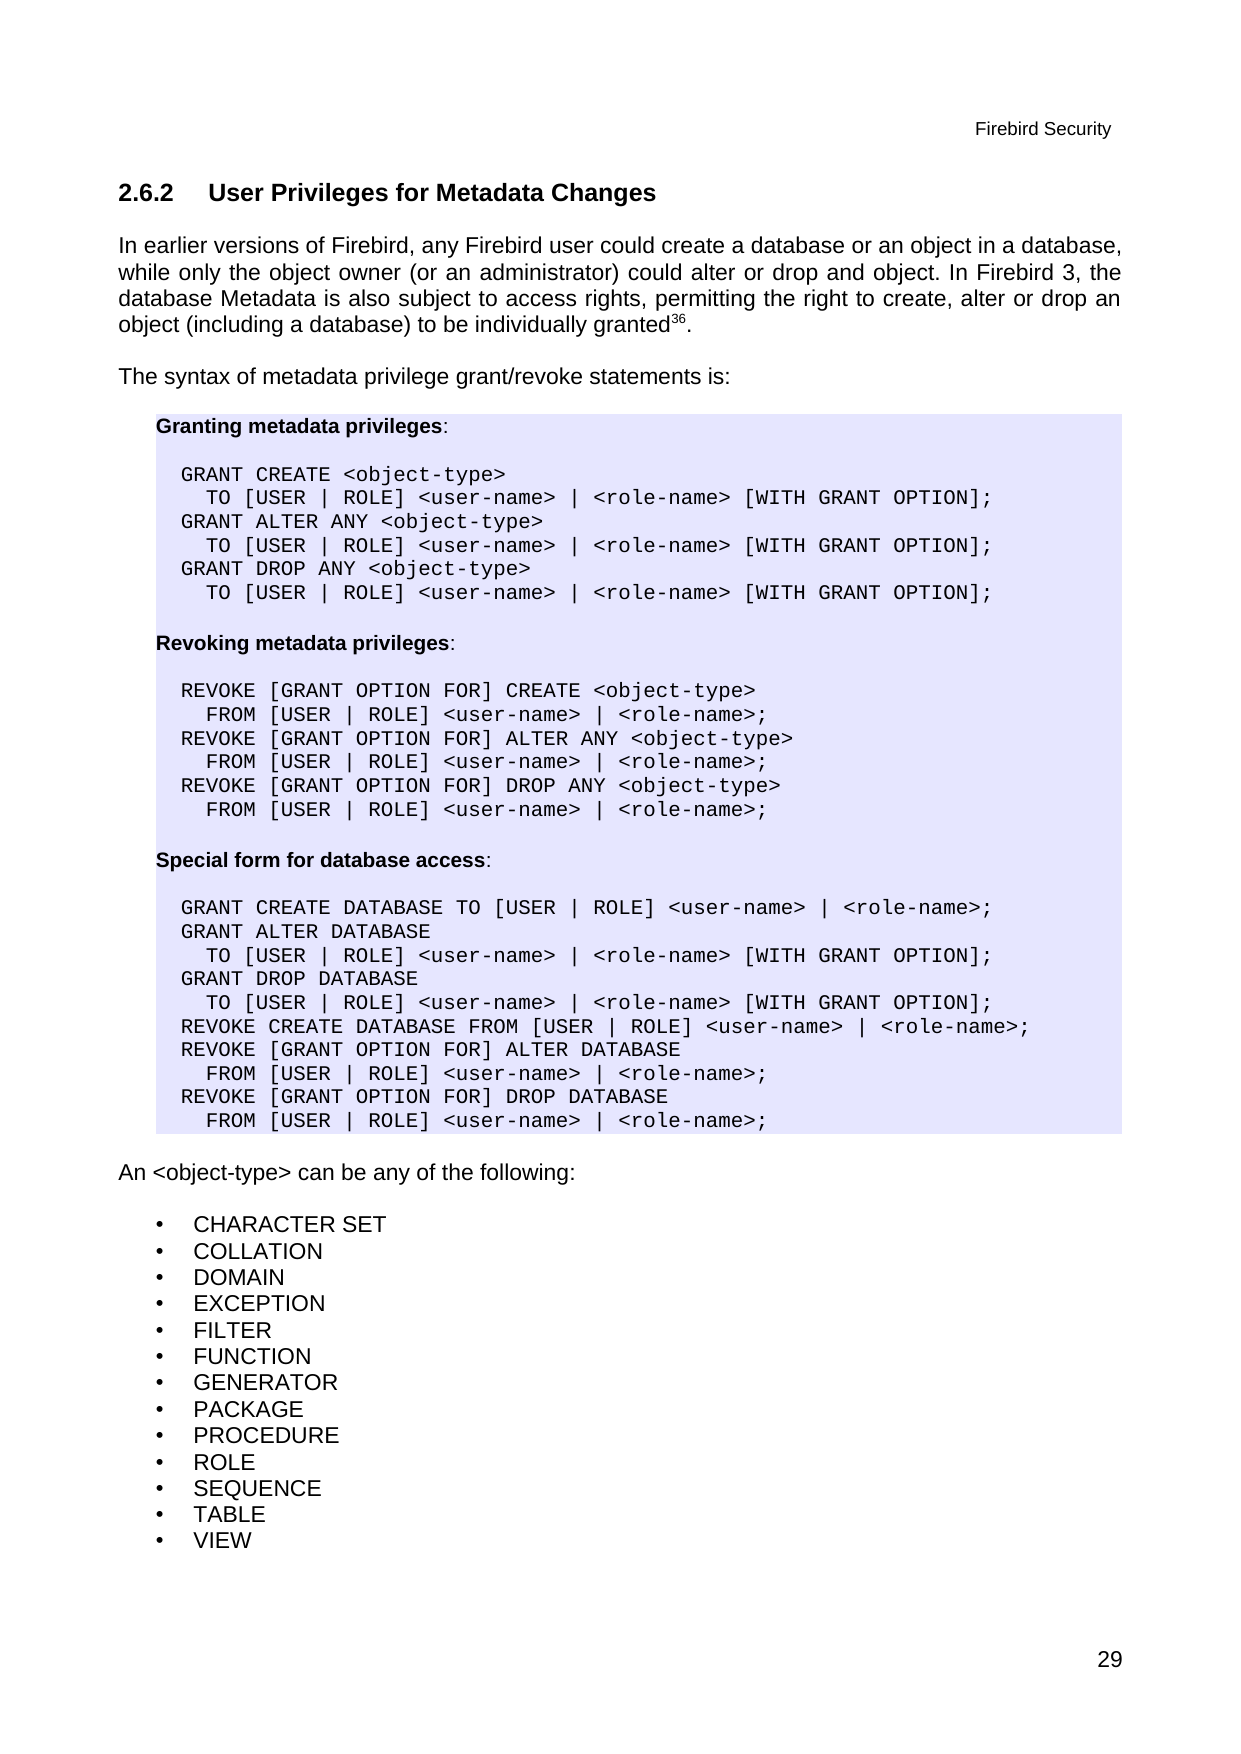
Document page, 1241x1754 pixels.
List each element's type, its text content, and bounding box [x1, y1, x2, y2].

text The syntax of metadata privilege grant/revoke statements is: [118, 363, 1122, 389]
list FILTER [156, 1317, 1122, 1343]
list TABLE [156, 1501, 1122, 1527]
text REVOKE [GRANT OPTION FOR] CREATE <object-type> [156, 681, 1122, 704]
text REVOKE [GRANT OPTION FOR] ALTER ANY <object-type> [156, 728, 1122, 751]
text GRANT CREATE DATABASE TO [USER | ROLE] <user-name> | <role-name>; [156, 897, 1122, 921]
list EXCEPTION [156, 1290, 1122, 1317]
text Special form for database access: [156, 848, 1122, 872]
text Revoking metadata privileges: [156, 631, 1122, 655]
text FROM [USER | ROLE] <user-name> | <role-name>; [156, 1110, 1122, 1134]
list GENERATOR [156, 1369, 1122, 1396]
text In earlier versions of Firebird, any Firebird user could create a database or an object in a database, while only the object owner (or an administrator) could alter or drop and object. In Firebird 3, the database Metadata is also subject to access rights, permitting the right to create, alter or drop an object (including a database) to be individually granted. [118, 232, 1122, 338]
subtitle User Privileges for Metadata Changes [118, 178, 1122, 207]
list VIEW [156, 1527, 1122, 1554]
list DOMAIN [156, 1264, 1122, 1290]
text GRANT CREATE <object-type> [156, 464, 1122, 487]
text REVOKE [GRANT OPTION FOR] DROP ANY <object-type> [156, 775, 1122, 799]
text GRANT ALTER ANY <object-type> [156, 511, 1122, 534]
text TO [USER | ROLE] <user-name> | <role-name> [WITH GRANT OPTION]; [156, 487, 1122, 511]
list SEQUENCE [156, 1475, 1122, 1501]
text FROM [USER | ROLE] <user-name> | <role-name>; [156, 751, 1122, 775]
text GRANT ALTER DATABASE [156, 921, 1122, 945]
text TO [USER | ROLE] <user-name> | <role-name> [WITH GRANT OPTION]; [156, 945, 1122, 968]
text An <object-type> can be any of the following: [118, 1159, 1122, 1186]
text TO [USER | ROLE] <user-name> | <role-name> [WITH GRANT OPTION]; [156, 992, 1122, 1016]
list CHARACTER SET [156, 1211, 1122, 1238]
text TO [USER | ROLE] <user-name> | <role-name> [WITH GRANT OPTION]; [156, 582, 1122, 606]
text REVOKE CREATE DATABASE FROM [USER | ROLE] <user-name> | <role-name>; [156, 1016, 1122, 1039]
text FROM [USER | ROLE] <user-name> | <role-name>; [156, 704, 1122, 728]
text GRANT DROP DATABASE [156, 968, 1122, 992]
list PACKAGE [156, 1396, 1122, 1422]
text REVOKE [GRANT OPTION FOR] ALTER DATABASE [156, 1039, 1122, 1063]
text FROM [USER | ROLE] <user-name> | <role-name>; [156, 799, 1122, 822]
text REVOKE [GRANT OPTION FOR] DROP DATABASE [156, 1087, 1122, 1110]
list ROLE [156, 1448, 1122, 1475]
list FUNCTION [156, 1343, 1122, 1369]
text Granting metadata privileges: [156, 414, 1122, 438]
list PROCEDURE [156, 1422, 1122, 1448]
text TO [USER | ROLE] <user-name> | <role-name> [WITH GRANT OPTION]; [156, 534, 1122, 558]
list COLLATION [156, 1238, 1122, 1264]
text FROM [USER | ROLE] <user-name> | <role-name>; [156, 1063, 1122, 1087]
text GRANT DROP ANY <object-type> [156, 558, 1122, 582]
